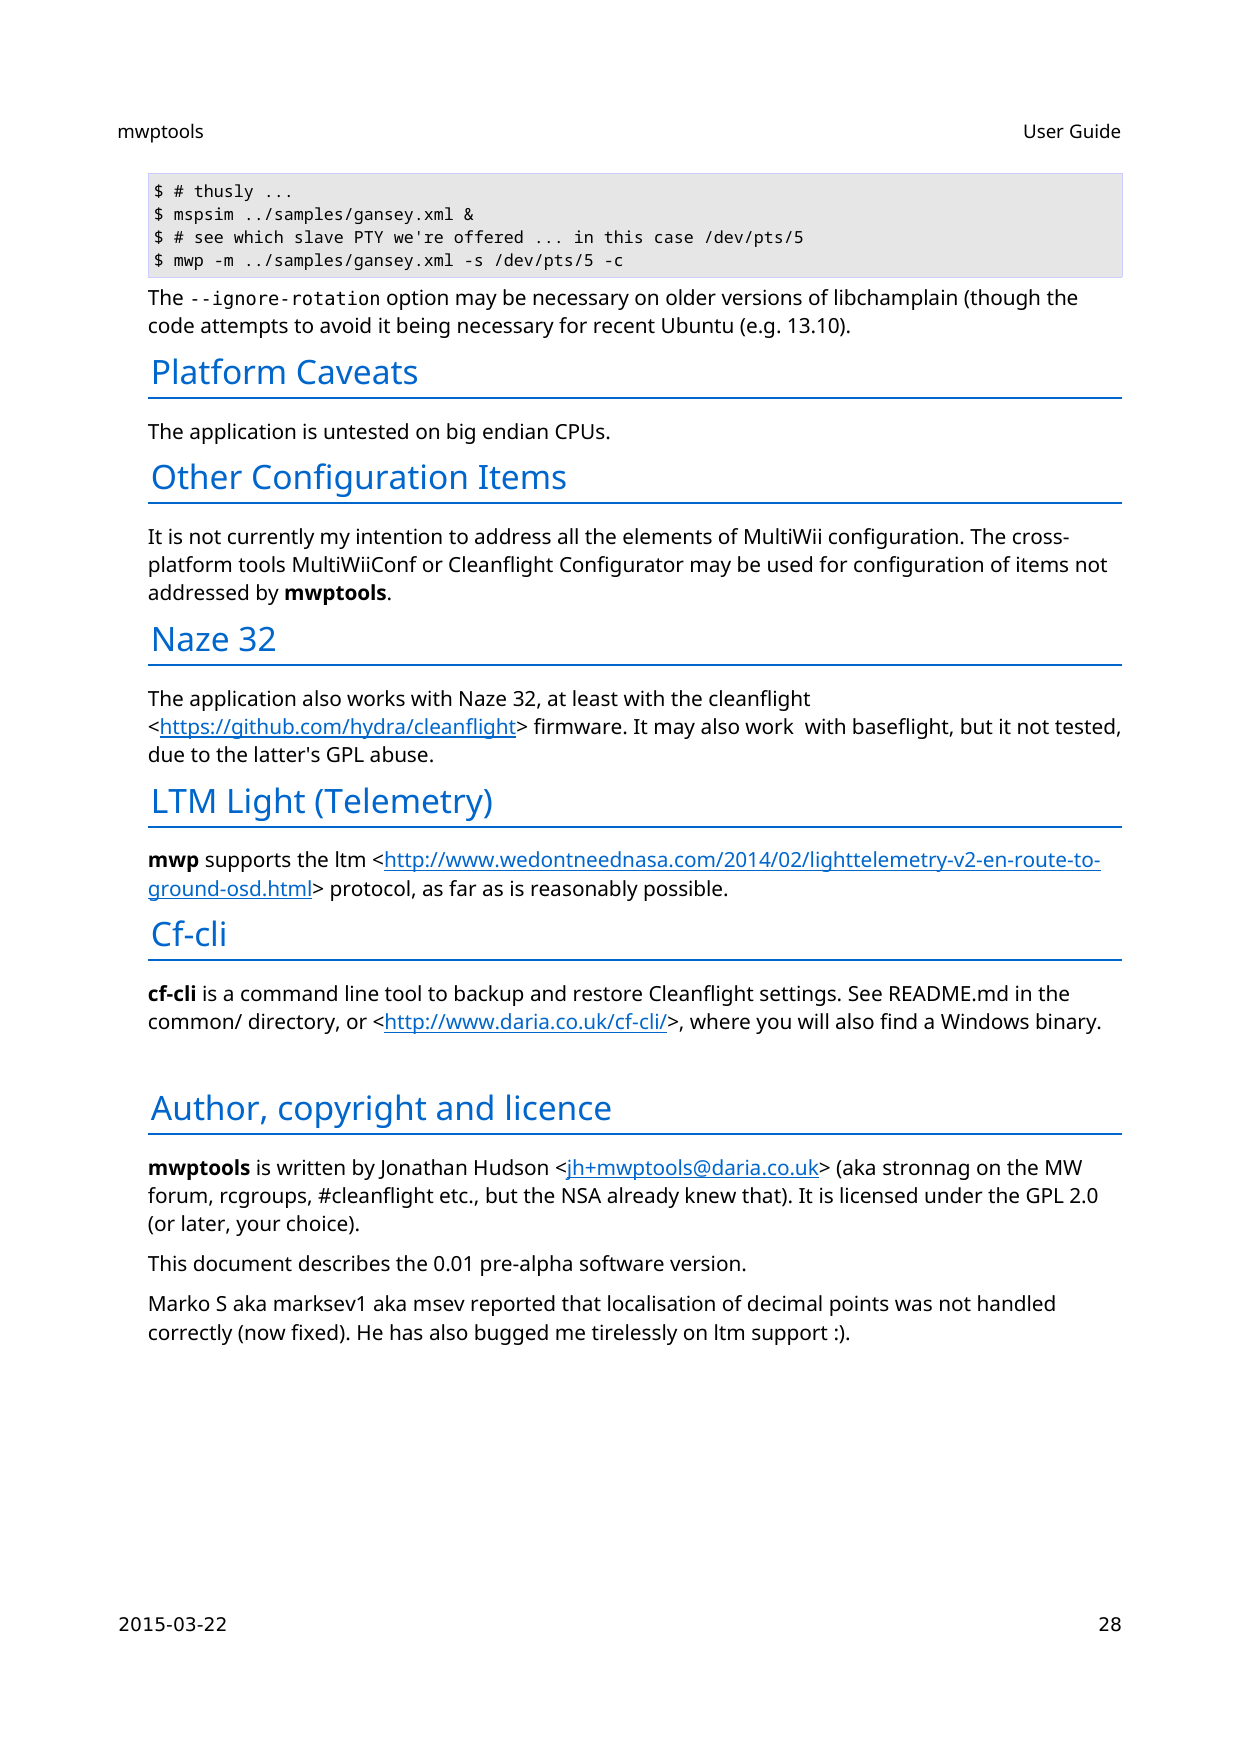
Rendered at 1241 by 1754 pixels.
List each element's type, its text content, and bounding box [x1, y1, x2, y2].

text The --ignore-rotation option may be necessary on older versions of libchamplain (though the code attempts to avoid it being necessary for recent Ubuntu (e.g. 13.10). [148, 283, 1122, 340]
text This document describes the 0.01 pre-alpha software version. [148, 1249, 1122, 1278]
subtitle Platform Caveats [148, 346, 1122, 397]
subtitle Author, copyright and licence [148, 1082, 1122, 1133]
text cf-cli is a command line tool to backup and restore Cleanflight settings. See README.md in the common/ directory, or <http://www.daria.co.uk/cf-cli/>, where you will also find a Windows binary. [148, 979, 1122, 1036]
text It is not currently my intention to address all the elements of MultiWii configuration. The cross-platform tools MultiWiiConf or Cleanflight Configurator may be used for configuration of items not addressed by mwptools. [148, 522, 1122, 607]
text mwp supports the ltm <http://www.wedontneednasa.com/2014/02/lighttelemetry-v2-en-route-to-ground-osd.html> protocol, as far as is reasonably possible. [148, 846, 1122, 902]
text $ mwp -m ../samples/gansey.xml -s /dev/pts/5 -c [149, 242, 1122, 277]
text mwptools is written by Jonathan Hudson <jh+mwptools@daria.co.uk> (aka stronnag on the MW forum, rcgroups, #cleanflight etc., but the NSA already knew that). It is licensed under the GPL 2.0 (or later, your choice). [148, 1153, 1122, 1237]
text $ mspsim ../samples/gansey.xml & [149, 196, 1122, 219]
subtitle Naze 32 [148, 613, 1122, 664]
subtitle LTM Light (Telemetry) [148, 774, 1122, 826]
text The application also works with Naze 32, at least with the cleanflight <https://github.com/hydra/cleanflight> firmware. It may also work with baseflight, but it not tested, due to the latter's GPL abuse. [148, 684, 1122, 768]
text $ # thusly ... [149, 174, 1122, 196]
subtitle Cf-cli [148, 908, 1122, 959]
text $ # see which slave PTY we're offered ... in this case /dev/pts/5 [149, 219, 1122, 242]
subtitle Other Configuration Items [148, 451, 1122, 502]
text Marko S aka marksev1 aka msev reported that localisation of decimal points was not handled correctly (now fixed). He has also bugged me tirelessly on ltm support :). [148, 1289, 1122, 1346]
text The application is untested on big endian CPUs. [148, 417, 1122, 445]
